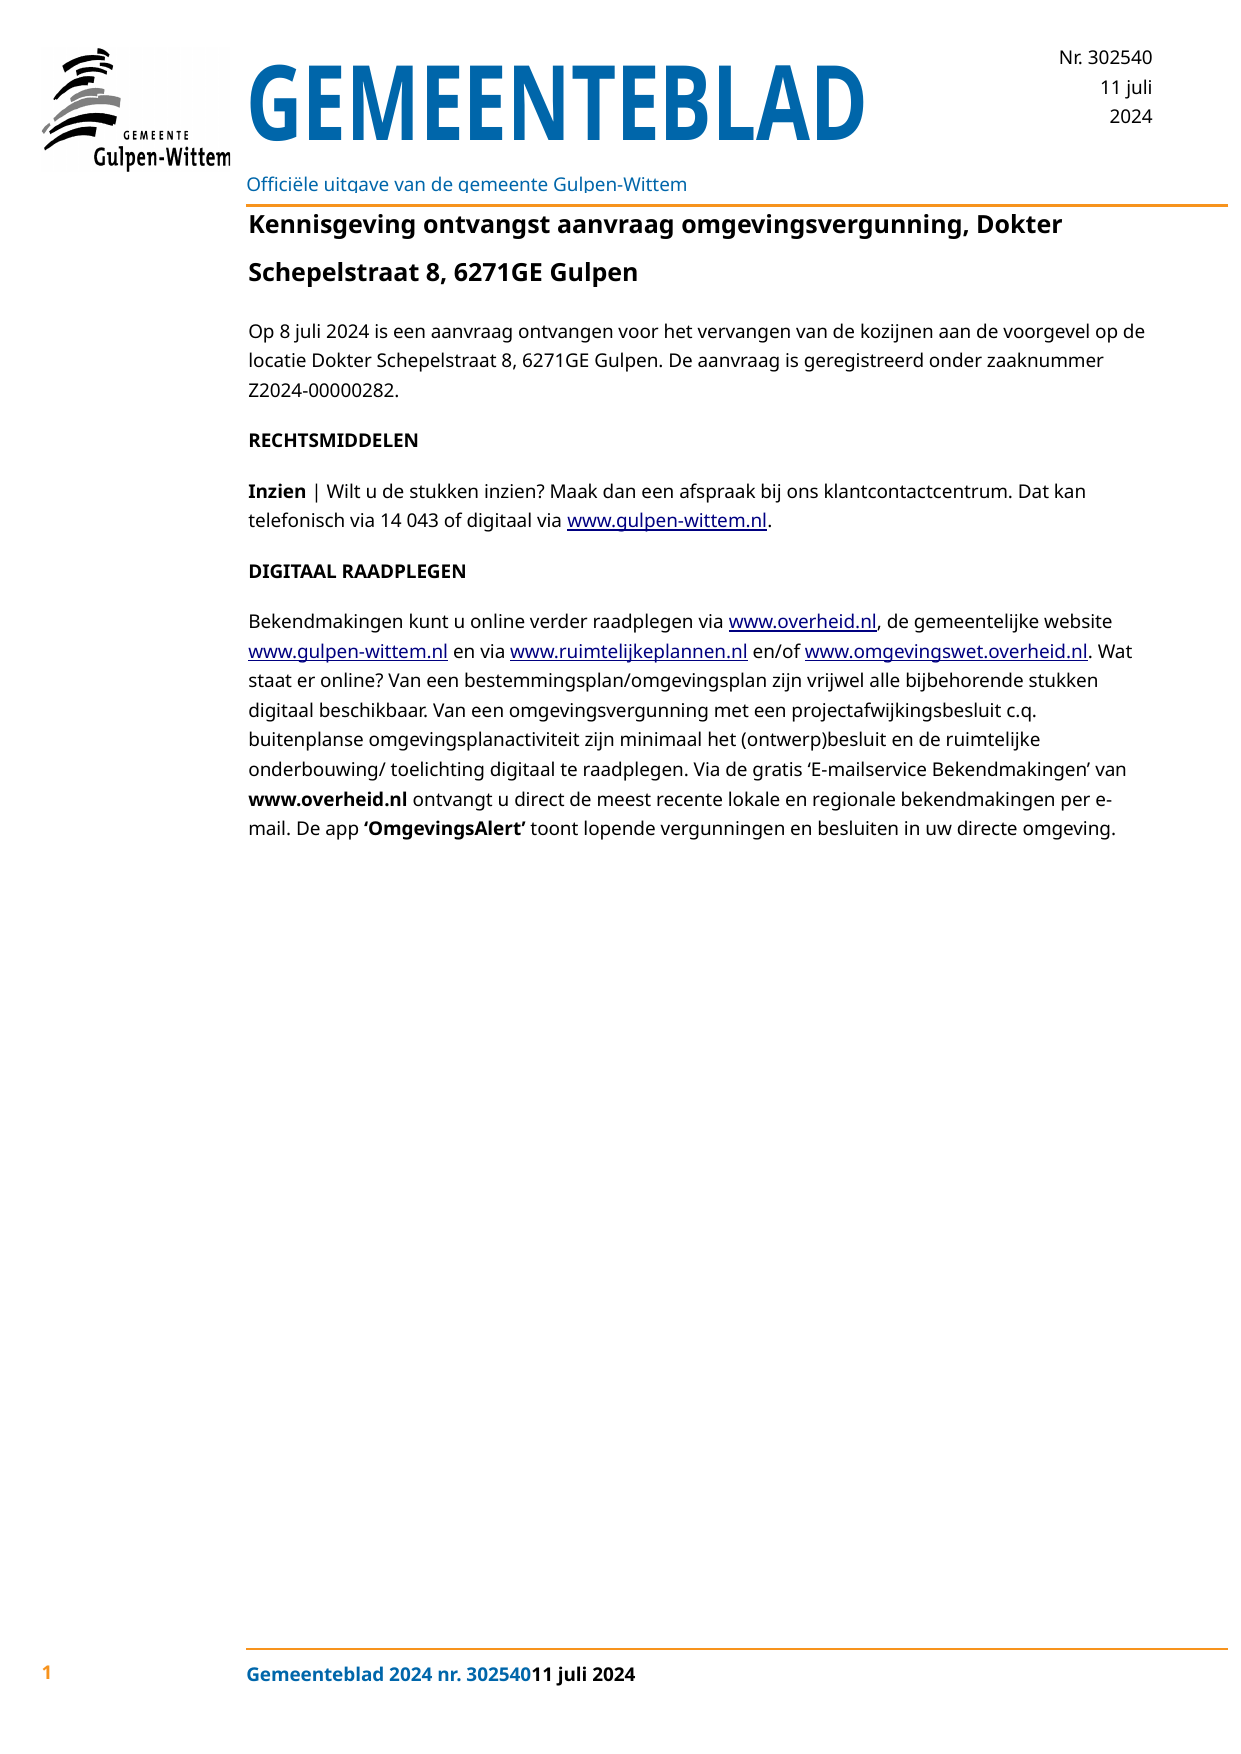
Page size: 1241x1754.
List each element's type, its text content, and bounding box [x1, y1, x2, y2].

text Bekendmakingen kunt u online verder raadplegen via www.overheid.nl, de gemeentelijke website www.gulpen-wittem.nl en via www.ruimtelijkeplannen.nl en/of www.omgevingswet.overheid.nl. Wat staat er online? Van een bestemmingsplan/omgevingsplan zijn vrijwel alle bijbehorende stukken digitaal beschikbaar. Van een omgevingsvergunning met een projectafwijkingsbesluit c.q. buitenplanse omgevingsplanactiviteit zijn minimaal het (ontwerp)besluit en de ruimtelijke onderbouwing/ toelichting digitaal te raadplegen. Via de gratis ‘E-mailservice Bekendmakingen’ van www.overheid.nl ontvangt u direct de meest recente lokale en regionale bekendmakingen per e-mail. De app ‘OmgevingsAlert’ toont lopende vergunningen en besluiten in uw directe omgeving. [248, 608, 1152, 841]
text RECHTSMIDDELEN [248, 427, 1152, 453]
text DIGITAAL RAADPLEGEN [248, 558, 1152, 584]
text Op 8 juli 2024 is een aanvraag ontvangen voor het vervangen van de kozijnen aan de voorgevel op de locatie Dokter Schepelstraat 8, 6271GE Gulpen. De aanvraag is geregistreerd onder zaaknummer Z2024-00000282. [248, 318, 1152, 403]
text Inzien | Wilt u de stukken inzien? Maak dan een afspraak bij ons klantcontactcentrum. Dat kan telefonisch via 14 043 of digitaal via www.gulpen-wittem.nl. [248, 478, 1152, 533]
text Kennisgeving ontvangst aanvraag omgevingsvergunning, Dokter Schepelstraat 8, 6271GE Gulpen [248, 207, 1152, 288]
picture [41, 47, 231, 172]
